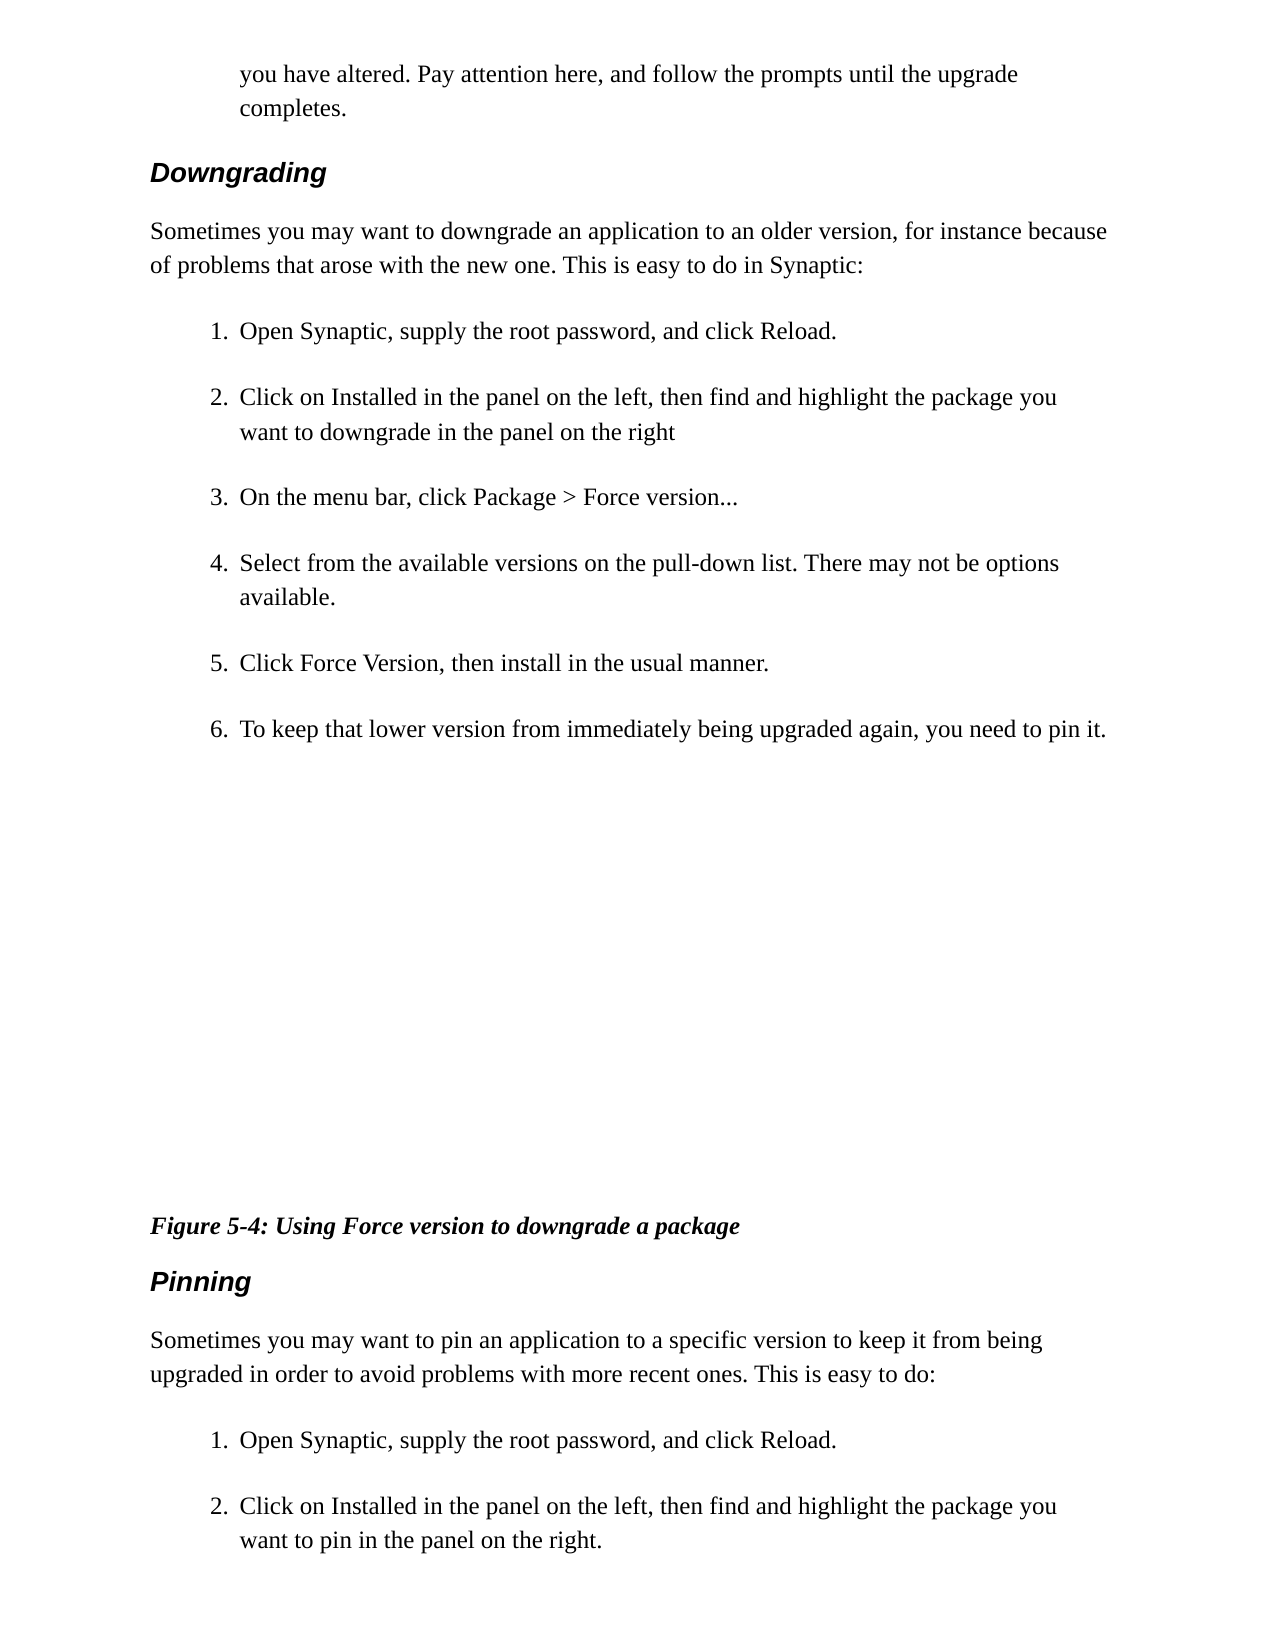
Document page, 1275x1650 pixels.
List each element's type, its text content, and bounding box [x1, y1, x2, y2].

list you have altered. Pay attention here, and follow the prompts until the upgrade completes. [210, 59, 1109, 122]
text Figure 5-4: Using Force version to downgrade a package [150, 1211, 1125, 1240]
text Sometimes you may want to pin an application to a specific version to keep it from being upgraded in order to avoid problems with more recent ones. This is easy to do: [150, 1325, 1125, 1388]
list To keep that lower version from immediately being upgraded again, you need to pin it. [210, 714, 1109, 743]
list Open Synaptic, supply the root password, and click Reload. [210, 316, 1109, 345]
list Click on Installed in the panel on the left, then find and highlight the package you want to pin in the panel on the right. [210, 1491, 1109, 1554]
list Open Synaptic, supply the root password, and click Reload. [210, 1425, 1109, 1454]
list On the menu bar, click Package > Force version... [210, 482, 1109, 511]
list Select from the available versions on the pull-down list. There may not be options available. [210, 548, 1109, 611]
subtitle Downgrading [150, 156, 1125, 188]
text Sometimes you may want to downgrade an application to an older version, for instance because of problems that arose with the new one. This is easy to do in Synaptic: [150, 216, 1125, 279]
list Click on Installed in the panel on the left, then find and highlight the package you want to downgrade in the panel on the right [210, 382, 1109, 445]
list Click Force Version, then install in the usual manner. [210, 648, 1109, 677]
subtitle Pinning [150, 1265, 1125, 1297]
